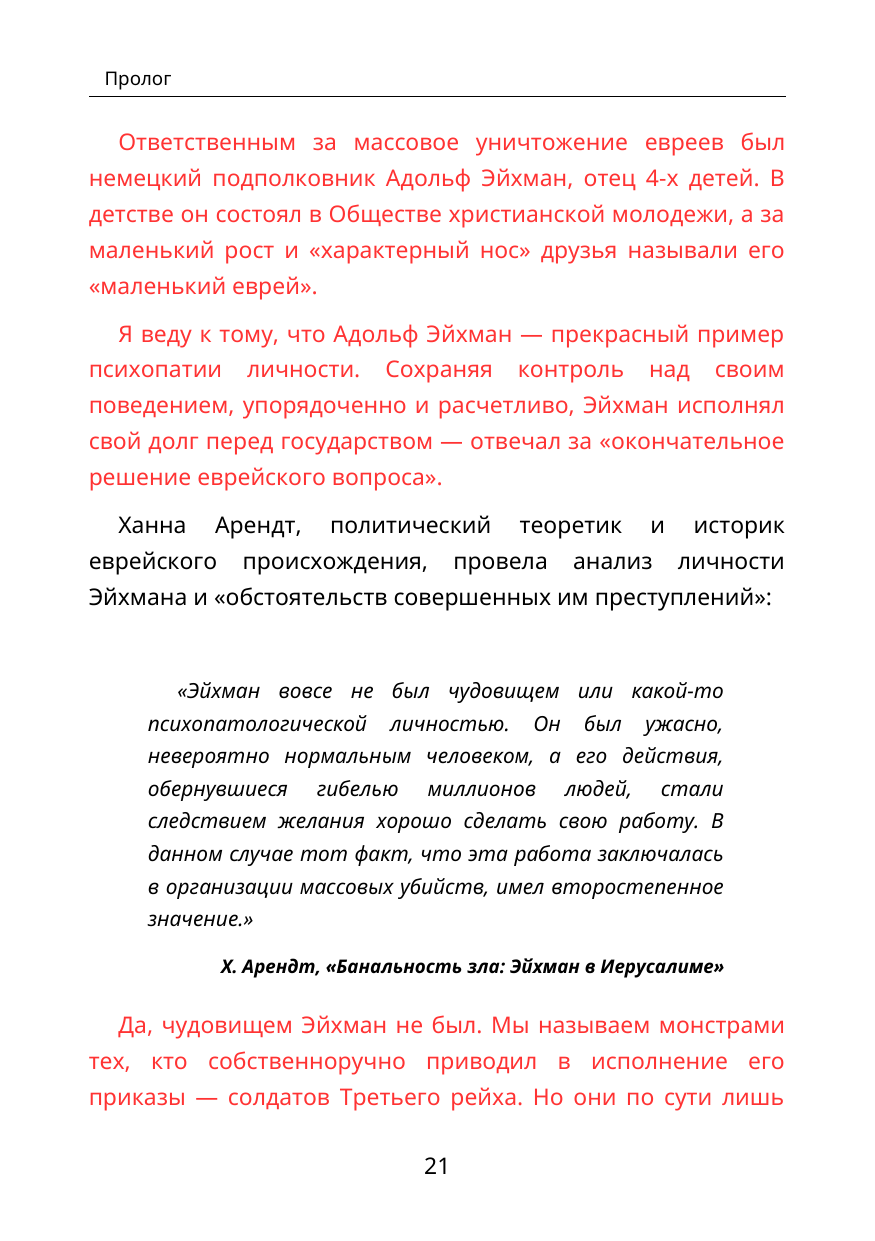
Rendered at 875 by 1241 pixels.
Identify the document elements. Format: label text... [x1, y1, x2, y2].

text Я веду к тому, что Адольф Эйхман — прекрасный пример психопатии личности. Сохраняя контроль над своим поведением, упорядоченно и расчетливо, Эйхман исполнял свой долг перед государством — отвечал за «окончательное решение еврейского вопроса». [88, 317, 786, 492]
text Х. Арендт, «Банальность зла: Эйхман в Иерусалиме» [148, 949, 726, 979]
text Ханна Арендт, политический теоретик и историк еврейского происхождения, провела анализ личности Эйхмана и «обстоятельств совершенных им преступлений»: [88, 509, 786, 612]
text Да, чудовищем Эйхман не был. Мы называем монстрами тех, кто собственноручно приводил в исполнение его приказы — солдатов Третьего рейха. Но они по сути лишь [88, 1009, 786, 1112]
text «Эйхман вовсе не был чудовищем или какой-то психопатологической личностью. Он был ужасно, невероятно нормальным человеком, а его действия, обернувшиеся гибелью миллионов людей, стали следствием желания хорошо сделать свою работу. В данном случае тот факт, что эта работа заключалась в организации массовых убийств, имел второстепенное значение.» [148, 676, 726, 933]
text Ответственным за массовое уничтожение евреев был немецкий подполковник Адольф Эйхман, отец 4-х детей. В детстве он состоял в Обществе христианской молодежи, а за маленький рост и «характерный нос» друзья называли его «маленький еврей». [88, 126, 786, 301]
